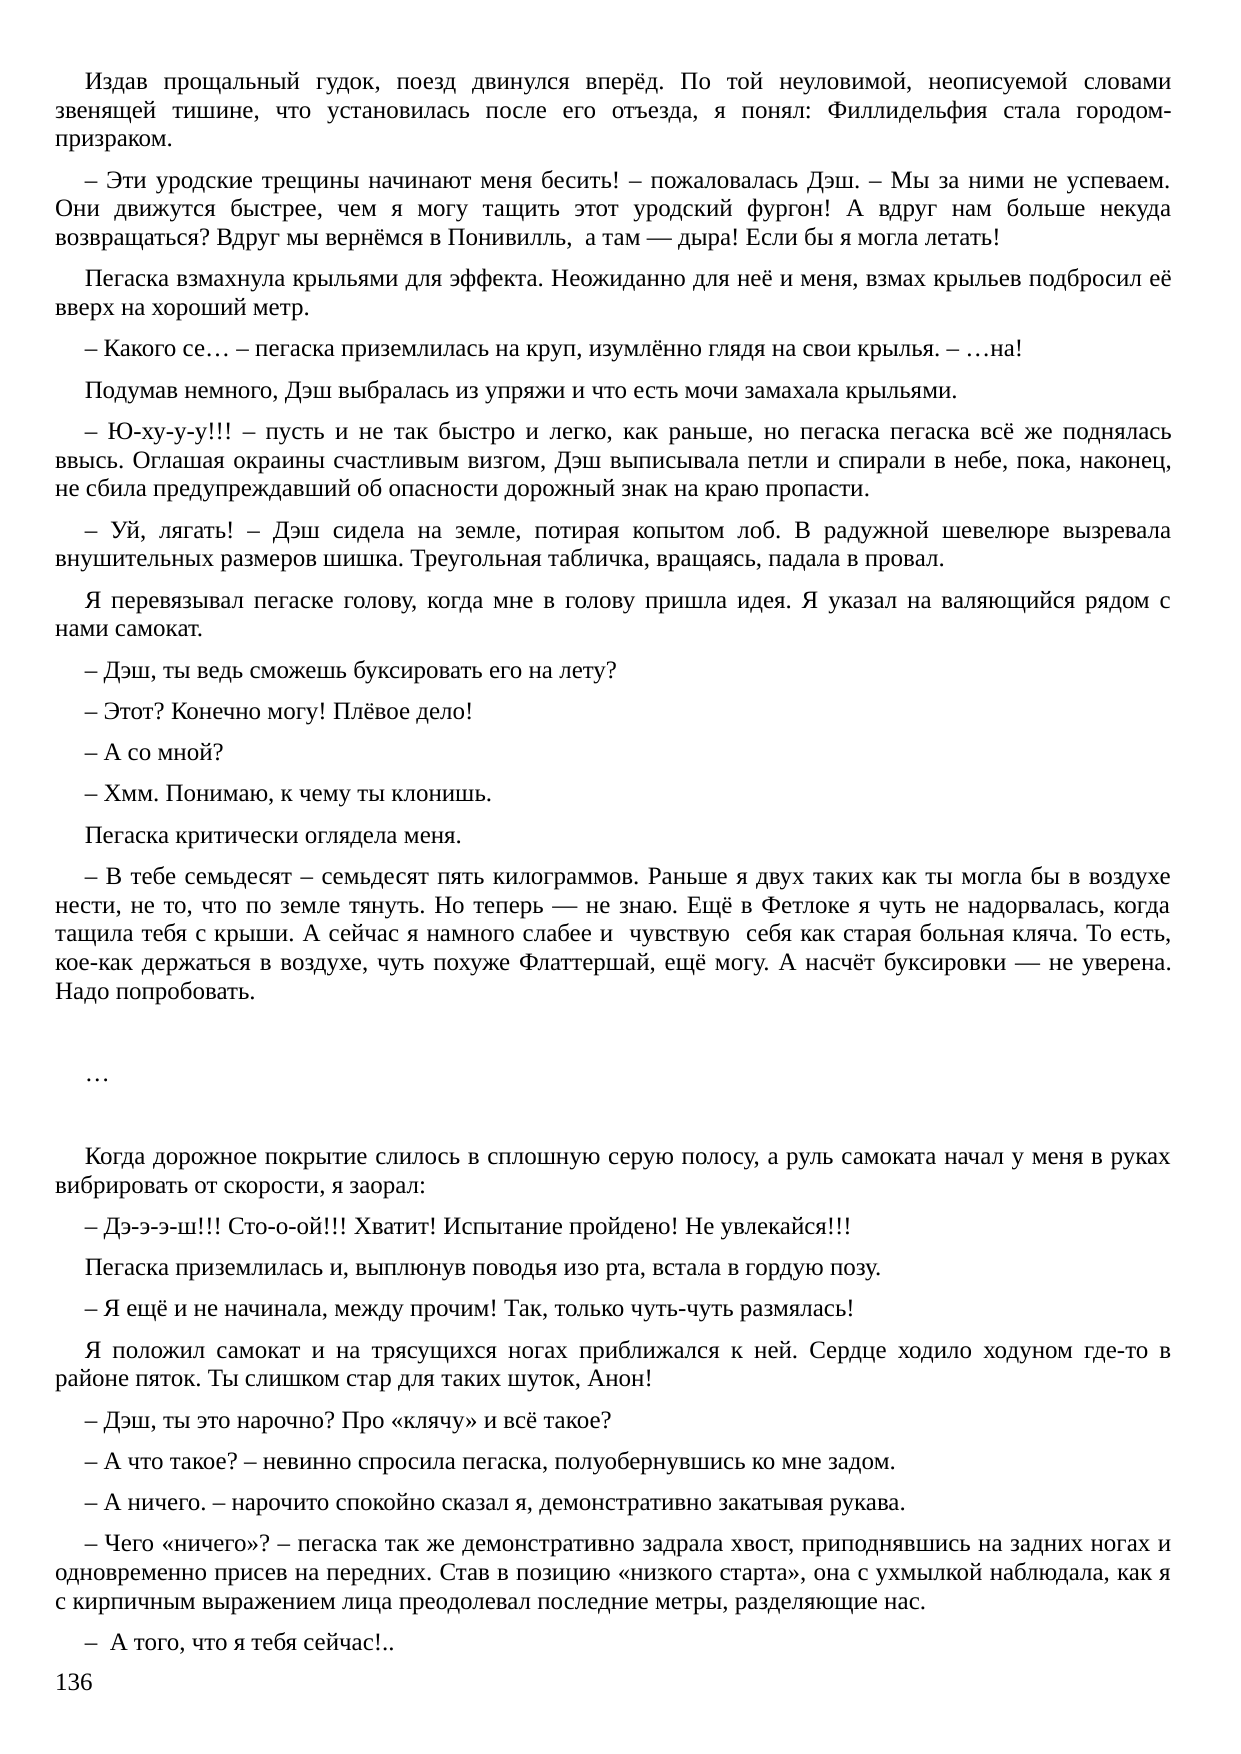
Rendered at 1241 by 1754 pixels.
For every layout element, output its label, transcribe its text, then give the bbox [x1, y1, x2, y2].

text Пегаска взмахнула крыльями для эффекта. Неожиданно для неё и меня, взмах крыльев подбросил её вверх на хороший метр. [55, 263, 1173, 321]
text – Чего «ничего»? – пегаска так же демонстративно задрала хвост, приподнявшись на задних ногах и одновременно присев на передних. Став в позицию «низкого старта», она с ухмылкой наблюдала, как я с кирпичным выражением лица преодолевал последние метры, разделяющие нас. [55, 1528, 1173, 1615]
text – А со мной? [55, 737, 1173, 766]
text … [55, 1058, 1173, 1087]
text – Уй, лягать! – Дэш сидела на земле, потирая копытом лоб. В радужной шевелюре вызревала внушительных размеров шишка. Треугольная табличка, вращаясь, падала в провал. [55, 515, 1173, 572]
text – Этот? Конечно могу! Плёвое дело! [55, 696, 1173, 725]
text – Эти уродские трещины начинают меня бесить! – пожаловалась Дэш. – Мы за ними не успеваем. Они движутся быстрее, чем я могу тащить этот уродский фургон! А вдруг нам больше некуда возвращаться? Вдруг мы вернёмся в Понивилль, а там — дыра! Если бы я могла летать! [55, 165, 1173, 251]
text – Хмм. Понимаю, к чему ты клонишь. [55, 778, 1173, 807]
text – А ничего. – нарочито спокойно сказал я, демонстративно закатывая рукава. [55, 1487, 1173, 1516]
text – В тебе семьдесят – семьдесят пять килограммов. Раньше я двух таких как ты могла бы в воздухе нести, не то, что по земле тянуть. Но теперь — не знаю. Ещё в Фетлоке я чуть не надорвалась, когда тащила тебя с крыши. А сейчас я намного слабее и чувствую себя как старая больная кляча. То есть, кое-как держаться в воздухе, чуть похуже Флаттершай, ещё могу. А насчёт буксировки — не уверена. Надо попробовать. [55, 861, 1173, 1005]
text – А того, что я тебя сейчас!.. [55, 1627, 1173, 1656]
text Издав прощальный гудок, поезд двинулся вперёд. По той неуловимой, неописуемой словами звенящей тишине, что установилась после его отъезда, я понял: Филлидельфия стала городом-призраком. [55, 66, 1173, 152]
text – Какого се… – пегаска приземлилась на круп, изумлённо глядя на свои крылья. – …на! [55, 333, 1173, 362]
text Пегаска критически оглядела меня. [55, 820, 1173, 848]
text – Дэ-э-э-ш!!! Сто-о-ой!!! Хватит! Испытание пройдено! Не увлекайся!!! [55, 1211, 1173, 1240]
text Подумав немного, Дэш выбралась из упряжи и что есть мочи замахала крыльями. [55, 375, 1173, 403]
text Пегаска приземлилась и, выплюнув поводья изо рта, встала в гордую позу. [55, 1252, 1173, 1281]
text Когда дорожное покрытие слилось в сплошную серую полосу, а руль самоката начал у меня в руках вибрировать от скорости, я заорал: [55, 1141, 1173, 1198]
text Я перевязывал пегаске голову, когда мне в голову пришла идея. Я указал на валяющийся рядом с нами самокат. [55, 585, 1173, 642]
text – А что такое? – невинно спросила пегаска, полуобернувшись ко мне задом. [55, 1446, 1173, 1475]
text – Дэш, ты это нарочно? Про «клячу» и всё такое? [55, 1405, 1173, 1433]
text – Ю-ху-у-у!!! – пусть и не так быстро и легко, как раньше, но пегаска пегаска всё же поднялась ввысь. Оглашая окраины счастливым визгом, Дэш выписывала петли и спирали в небе, пока, наконец, не сбила предупреждавший об опасности дорожный знак на краю пропасти. [55, 416, 1173, 502]
text – Я ещё и не начинала, между прочим! Так, только чуть-чуть размялась! [55, 1293, 1173, 1322]
text Я положил самокат и на трясущихся ногах приближался к ней. Сердце ходило ходуном где-то в районе пяток. Ты слишком стар для таких шуток, Анон! [55, 1335, 1173, 1392]
text – Дэш, ты ведь сможешь буксировать его на лету? [55, 655, 1173, 683]
